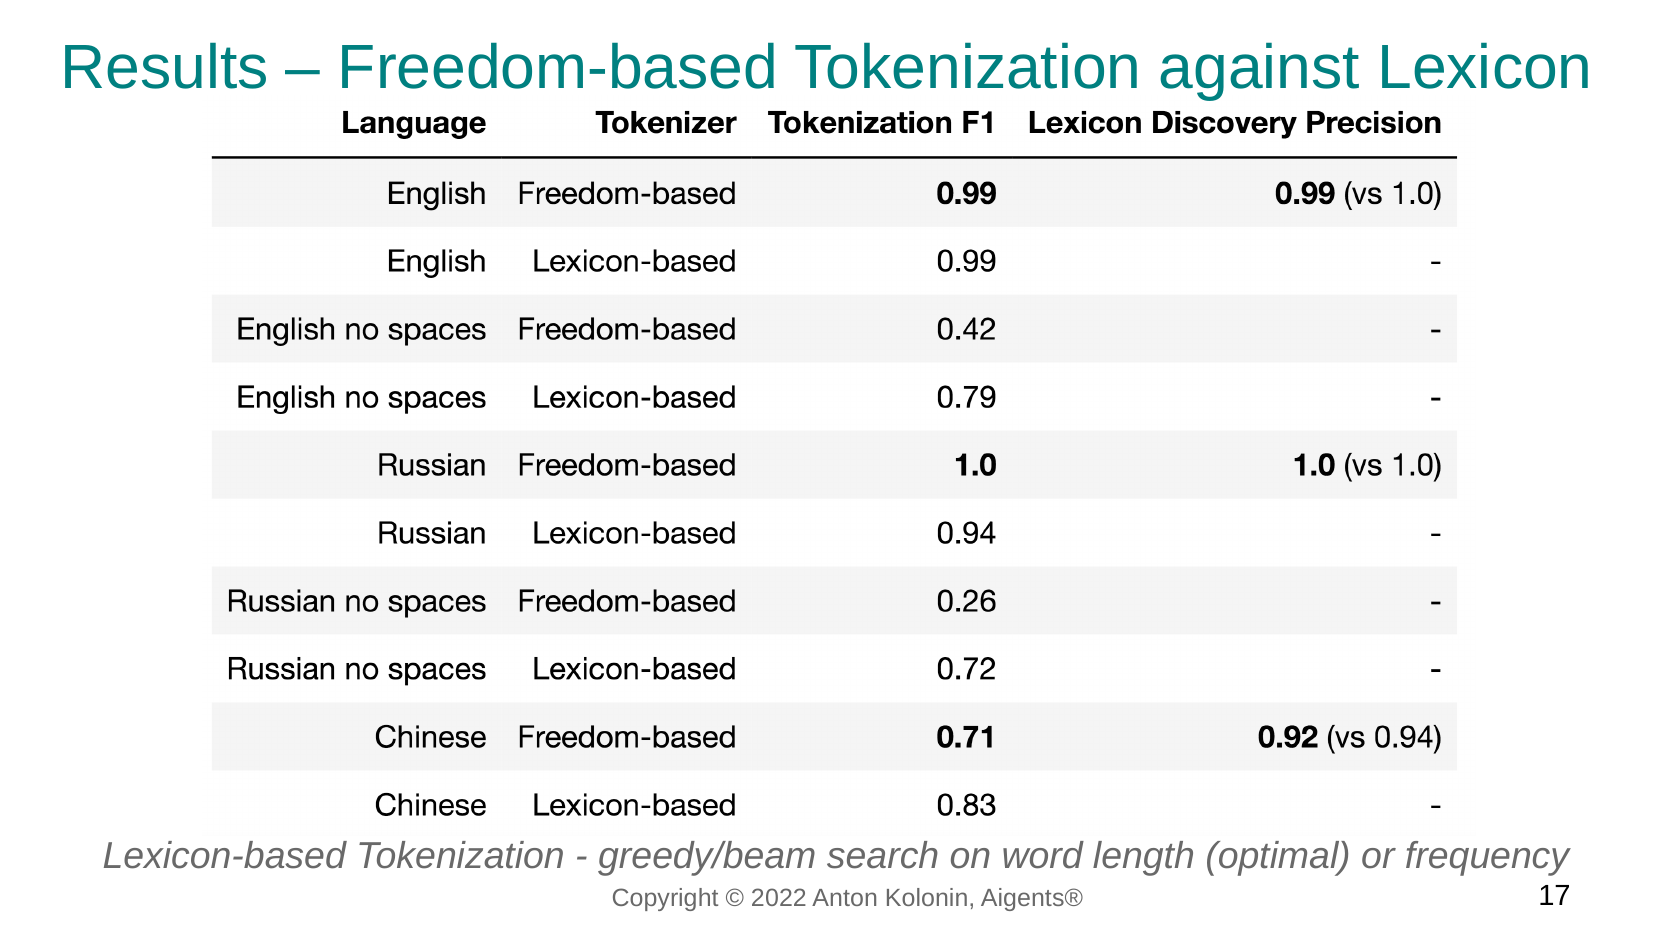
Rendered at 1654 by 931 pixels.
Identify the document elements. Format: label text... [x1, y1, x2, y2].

text_box Results – Freedom-based Tokenization against Lexicon [0, 0, 1630, 135]
picture [202, 135, 1476, 827]
text_box Lexicon-based Tokenization - greedy/beam search on word length (optimal) or frequency [87, 827, 1595, 884]
